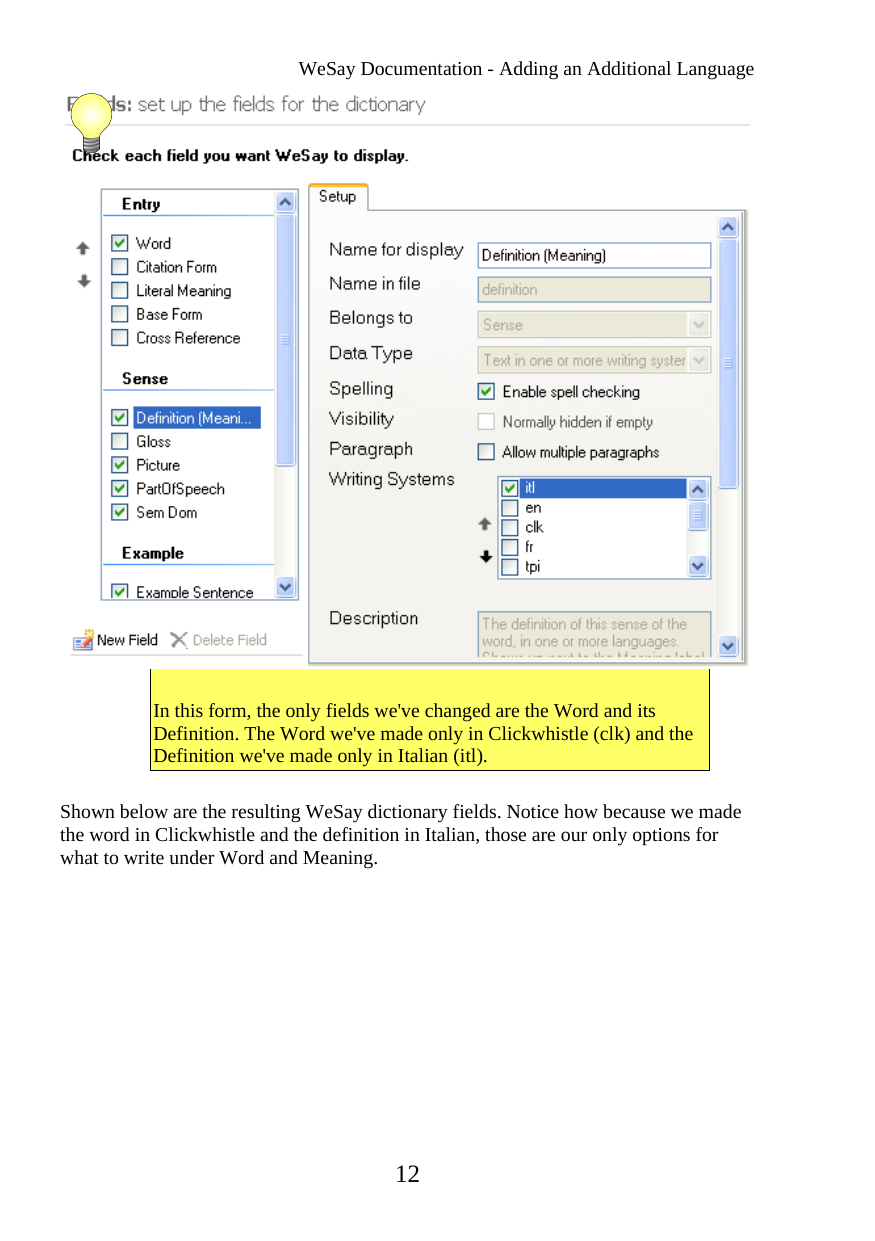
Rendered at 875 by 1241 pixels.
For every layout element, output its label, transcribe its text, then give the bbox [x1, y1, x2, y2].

text In this form, the only fields we've changed are the Word and its Definition. The Word we've made only in Clickwhistle (clk) and the Definition we've made only in Italian (itl). [151, 669, 709, 770]
text Shown below are the resulting WeSay dictionary fields. Notice how because we made the word in Clickwhistle and the definition in Italian, those are our only options for what to write under Word and Meaning. [60, 800, 754, 869]
picture [60, 90, 750, 669]
